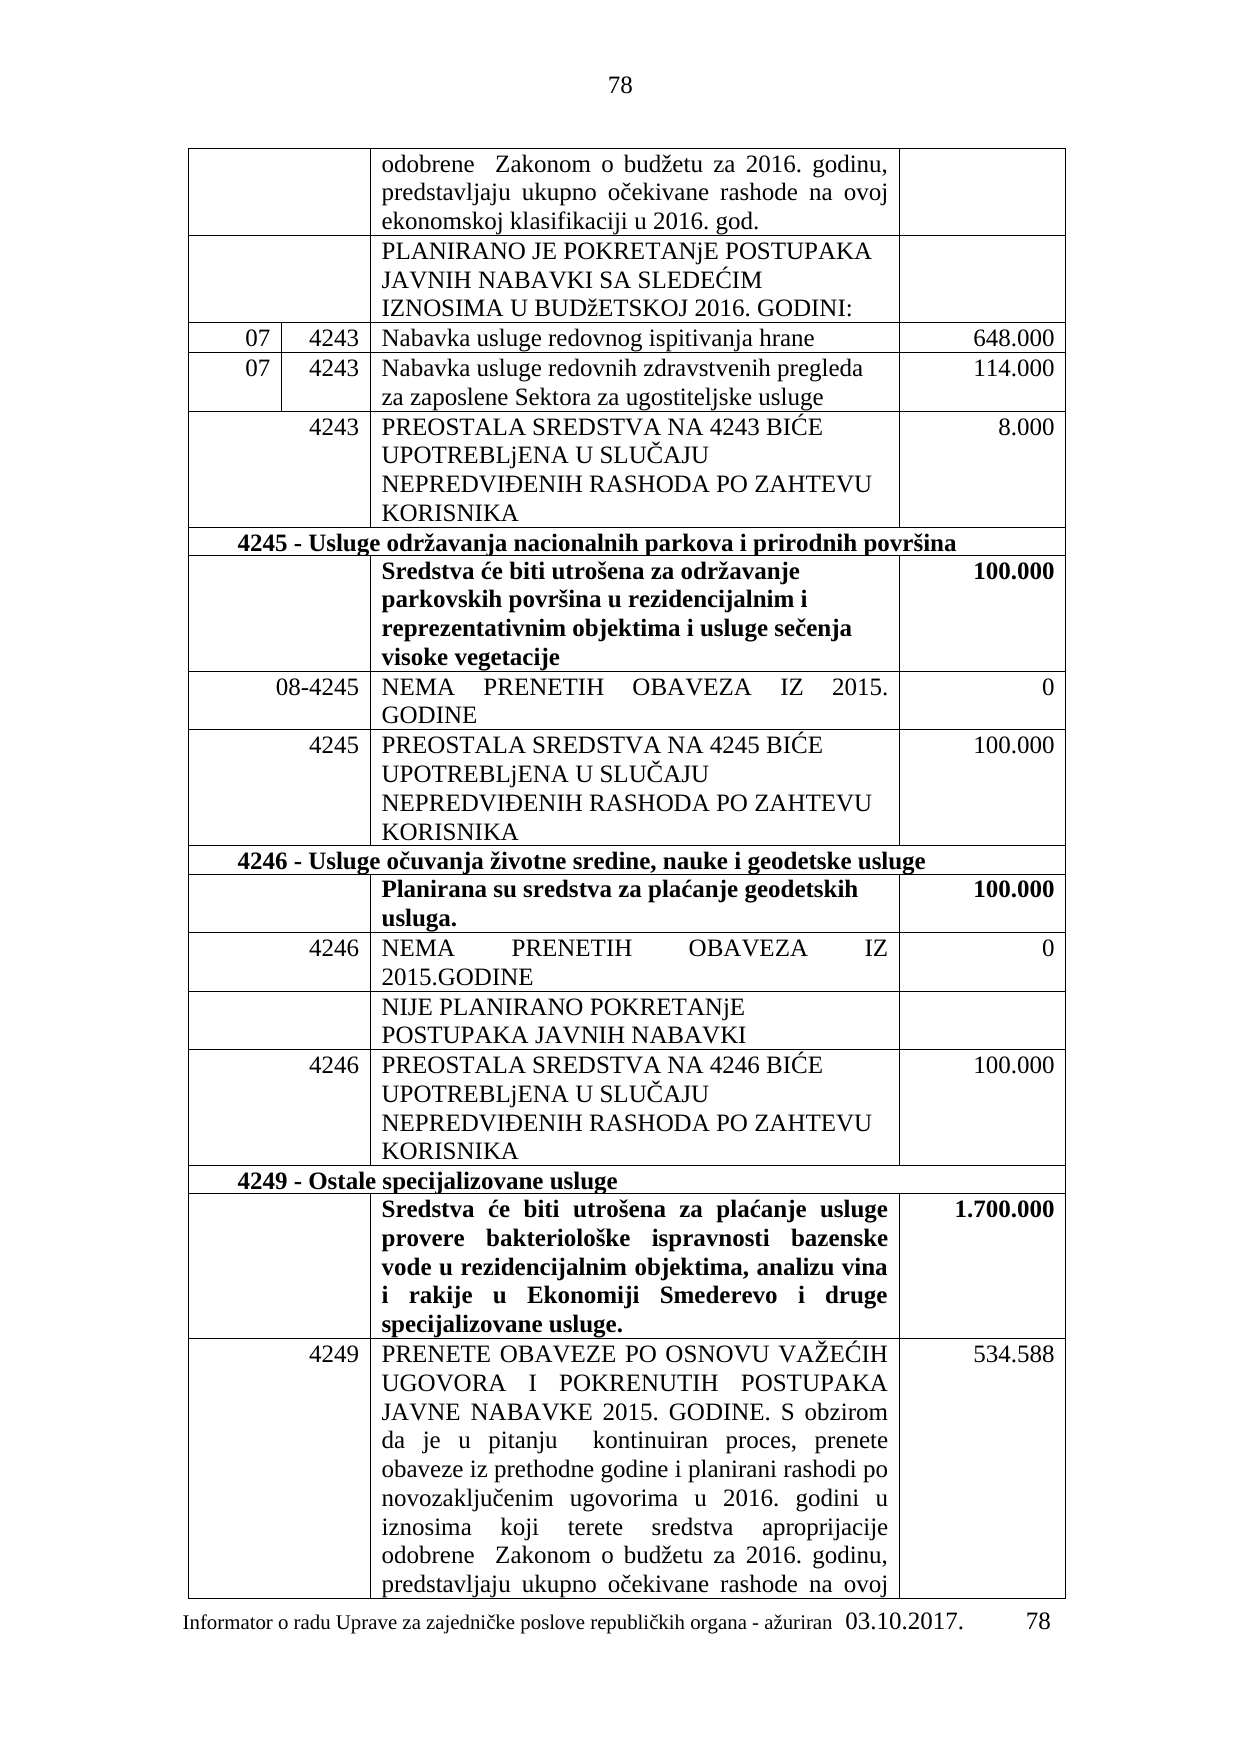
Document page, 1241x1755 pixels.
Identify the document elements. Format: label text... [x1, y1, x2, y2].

table_cell 0 [900, 672, 1065, 729]
table_cell PRENETE OBAVEZE PO OSNOVU VAŽEĆIH UGOVORA I POKRENUTIH POSTUPAKA JAVNE NABAVKE 2015. GODINE. S obzirom da je u pitanju kontinuiran proces, prenete obaveze iz prethodne godine i planirani rashodi po novozaklјučenim ugovorima u 2016. godini u iznosima koji terete sredstva aproprijacije odobrene Zakonom o budžetu za 2016. godinu, predstavlјaju ukupno očekivane rashode na ovoj [371, 1339, 899, 1598]
table_cell PREOSTALA SREDSTVA NA 4246 BIĆE UPOTREBLjENA U SLUČAJU NEPREDVIĐENIH RASHODA PO ZAHTEVU KORISNIKA [371, 1050, 899, 1165]
table_cell [189, 875, 370, 932]
table_cell NIJE PLANIRANO POKRETANјE POSTUPAKA JAVNIH NABAVKI [371, 992, 899, 1049]
table_cell Nabavka usluge redovnih zdravstvenih pregleda za zaposlene Sektora za ugostitelјske usluge [371, 353, 899, 411]
table_cell 100.000 [900, 875, 1065, 932]
table_cell 100.000 [900, 556, 1065, 671]
table_cell 4245 [189, 730, 370, 845]
table_cell NEMA PRENETIH OBAVEZA IZ 2015. GODINE [371, 672, 899, 729]
table_cell 4243 [189, 412, 370, 527]
table_cell PREOSTALA SREDSTVA NA 4243 BIĆE UPOTREBLjENA U SLUČAJU NEPREDVIĐENIH RASHODA PO ZAHTEVU KORISNIKA [371, 412, 899, 527]
table_cell 4245 - Usluge održavanja nacionalnih parkova i prirodnih površina [189, 528, 1065, 555]
table_cell NEMA PRENETIH OBAVEZA IZ 2015.GODINE [371, 933, 899, 991]
table_cell 0 [900, 933, 1065, 991]
table_cell PREOSTALA SREDSTVA NA 4245 BIĆE UPOTREBLjENA U SLUČAJU NEPREDVIĐENIH RASHODA PO ZAHTEVU KORISNIKA [371, 730, 899, 845]
table_cell 4249 [189, 1339, 370, 1598]
table_cell Sredstva će biti utrošena za održavanje parkovskih površina u rezidencijalnim i reprezentativnim objektima i usluge sečenja visoke vegetacije [371, 556, 899, 671]
table_cell 648.000 [900, 323, 1065, 352]
table_cell Nabavka usluge redovnog ispitivanja hrane [371, 323, 899, 352]
table_cell [189, 149, 370, 235]
table_cell PLANIRANO JE POKRETANјE POSTUPAKA JAVNIH NABAVKI SA SLEDEĆIM IZNOSIMA U BUDžETSKOJ 2016. GODINI: [371, 236, 899, 322]
table_cell 534.588 [900, 1339, 1065, 1598]
table_cell 100.000 [900, 1050, 1065, 1165]
table_cell 1.700.000 [900, 1194, 1065, 1338]
table_cell odobrene Zakonom o budžetu za 2016. godinu, predstavlјaju ukupno očekivane rashode na ovoj ekonomskoj klasifikaciji u 2016. god. [371, 149, 899, 235]
table_cell [900, 992, 1065, 1049]
table_cell Sredstva će biti utrošena za plaćanje usluge provere bakteriološke ispravnosti bazenske vode u rezidencijalnim objektima, analizu vina i rakije u Ekonomiji Smederevo i druge specijalizovane usluge. [371, 1194, 899, 1338]
table_cell [189, 556, 370, 671]
table_cell 4246 - Usluge očuvanja životne sredine, nauke i geodetske usluge [189, 846, 1065, 873]
table_cell 100.000 [900, 730, 1065, 845]
table_cell 4249 - Ostale specijalizovane usluge [189, 1166, 1065, 1193]
table_cell [900, 149, 1065, 235]
table_cell 4246 [189, 933, 370, 991]
table_cell 114.000 [900, 353, 1065, 411]
table_cell Planirana su sredstva za plaćanje geodetskih usluga. [371, 875, 899, 932]
table_cell [900, 236, 1065, 322]
table_cell 4246 [189, 1050, 370, 1165]
table_cell 4243 [282, 353, 370, 411]
table_cell [189, 992, 370, 1049]
table_cell [189, 236, 370, 322]
table_cell 08-4245 [189, 672, 370, 729]
table_cell 07 [189, 323, 281, 352]
table_cell 07 [189, 353, 281, 411]
table_cell [189, 1194, 370, 1338]
table_cell 4243 [282, 323, 370, 352]
table_cell 8.000 [900, 412, 1065, 527]
